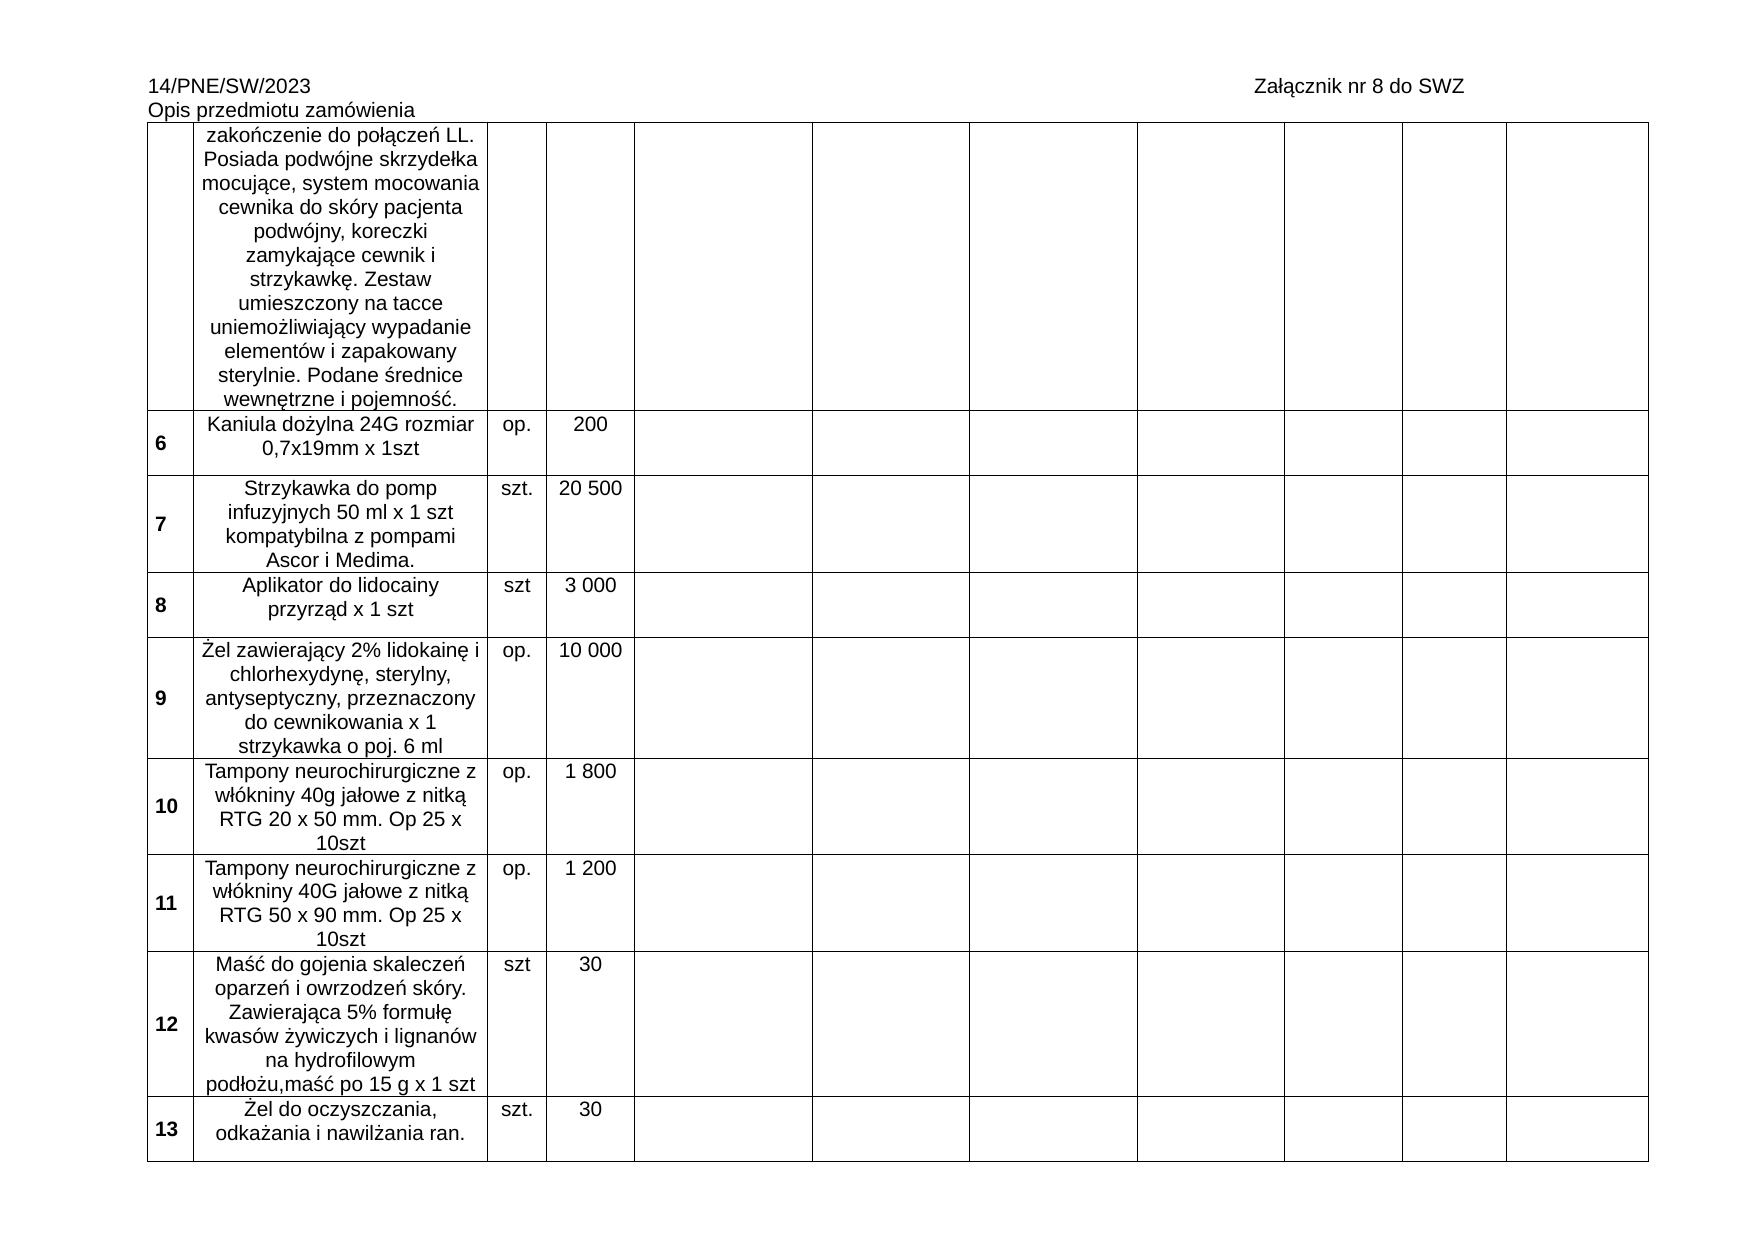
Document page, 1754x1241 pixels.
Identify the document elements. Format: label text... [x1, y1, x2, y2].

table_cell szt [488, 573, 546, 637]
table_cell op. [488, 411, 546, 475]
table_cell [1285, 855, 1402, 951]
table_cell 30 [547, 1097, 634, 1161]
table_cell [635, 855, 812, 951]
table_cell [1138, 952, 1284, 1096]
table_cell [1507, 638, 1648, 757]
table_cell [1507, 855, 1648, 951]
table_cell 3 000 [547, 573, 634, 637]
table_cell 6 [148, 411, 193, 475]
table_cell [1507, 759, 1648, 854]
table_cell Maść do gojenia skaleczeń oparzeń i owrzodzeń skóry. Zawierająca 5% formułę kwasów żywiczych i lignanów na hydrofilowym podłożu,maść po 15 g x 1 szt [194, 952, 487, 1096]
table_cell [1285, 1097, 1402, 1161]
table_cell [1507, 476, 1648, 572]
table_cell [970, 952, 1137, 1096]
table_cell [970, 855, 1137, 951]
table_cell 200 [547, 411, 634, 475]
table_cell [1507, 1097, 1648, 1161]
table_cell Żel do oczyszczania, odkażania i nawilżania ran. [194, 1097, 487, 1161]
table_cell 11 [148, 855, 193, 951]
table_cell [1403, 476, 1506, 572]
table_cell 20 500 [547, 476, 634, 572]
table_cell 9 [148, 638, 193, 757]
table_cell 7 [148, 476, 193, 572]
table_cell [1403, 638, 1506, 757]
table_cell [970, 573, 1137, 637]
table_cell [970, 759, 1137, 854]
table_cell [1285, 411, 1402, 475]
table_cell [635, 476, 812, 572]
table_cell [1138, 123, 1284, 410]
table_cell [547, 123, 634, 410]
table_cell 8 [148, 573, 193, 637]
table_cell op. [488, 855, 546, 951]
table_cell [813, 759, 969, 854]
table_cell op. [488, 638, 546, 757]
table_cell [1507, 123, 1648, 410]
table_cell [1403, 573, 1506, 637]
table_cell [1403, 952, 1506, 1096]
table_cell [1138, 1097, 1284, 1161]
table_cell Kaniula dożylna 24G rozmiar 0,7x19mm x 1szt [194, 411, 487, 475]
table_cell [635, 638, 812, 757]
table_cell szt. [488, 476, 546, 572]
table_cell [635, 952, 812, 1096]
table_cell [1507, 573, 1648, 637]
table_cell [1285, 759, 1402, 854]
table_cell Żel zawierający 2% lidokainę i chlorhexydynę, sterylny, antyseptyczny, przeznaczony do cewnikowania x 1 strzykawka o poj. 6 ml [194, 638, 487, 757]
table_cell [813, 411, 969, 475]
table_cell 10 000 [547, 638, 634, 757]
table_cell [1403, 1097, 1506, 1161]
table_cell [635, 1097, 812, 1161]
table_cell [1403, 759, 1506, 854]
table_cell [813, 1097, 969, 1161]
table_cell [1138, 638, 1284, 757]
table_cell szt [488, 952, 546, 1096]
table_cell [970, 638, 1137, 757]
table_cell [1285, 123, 1402, 410]
table_cell [1507, 952, 1648, 1096]
table_cell [635, 573, 812, 637]
table_cell [970, 1097, 1137, 1161]
table_cell Tampony neurochirurgiczne z włókniny 40G jałowe z nitką RTG 50 x 90 mm. Op 25 x 10szt [194, 855, 487, 951]
table_cell [1138, 759, 1284, 854]
table_cell 1 800 [547, 759, 634, 854]
table_cell op. [488, 759, 546, 854]
table_cell [1507, 411, 1648, 475]
table_cell [1403, 411, 1506, 475]
table_cell [1285, 573, 1402, 637]
table_cell [813, 855, 969, 951]
table_cell [813, 123, 969, 410]
table_cell zakończenie do połączeń LL. Posiada podwójne skrzydełka mocujące, system mocowania cewnika do skóry pacjenta podwójny, koreczki zamykające cewnik i strzykawkę. Zestaw umieszczony na tacce uniemożliwiający wypadanie elementów i zapakowany sterylnie. Podane średnice wewnętrzne i pojemność. [194, 123, 487, 410]
table_cell 10 [148, 759, 193, 854]
table_cell [1285, 952, 1402, 1096]
table_cell [1403, 123, 1506, 410]
table_cell Aplikator do lidocainy przyrząd x 1 szt [194, 573, 487, 637]
table_cell [635, 759, 812, 854]
table_cell 1 200 [547, 855, 634, 951]
table_cell [813, 638, 969, 757]
table_cell 12 [148, 952, 193, 1096]
table_cell [635, 411, 812, 475]
table_cell 30 [547, 952, 634, 1096]
table_cell [635, 123, 812, 410]
table_cell Tampony neurochirurgiczne z włókniny 40g jałowe z nitką RTG 20 x 50 mm. Op 25 x 10szt [194, 759, 487, 854]
table_cell [970, 476, 1137, 572]
table_cell [488, 123, 546, 410]
table_cell [970, 123, 1137, 410]
table_cell [813, 476, 969, 572]
table_cell [813, 573, 969, 637]
table_cell [148, 123, 193, 410]
table_cell szt. [488, 1097, 546, 1161]
table_cell [813, 952, 969, 1096]
table_cell [1285, 638, 1402, 757]
table_cell [1138, 476, 1284, 572]
table_cell Strzykawka do pomp infuzyjnych 50 ml x 1 szt kompatybilna z pompami Ascor i Medima. [194, 476, 487, 572]
table_cell [970, 411, 1137, 475]
table_cell [1138, 411, 1284, 475]
table_cell [1138, 855, 1284, 951]
table_cell 13 [148, 1097, 193, 1161]
table_cell [1138, 573, 1284, 637]
table_cell [1285, 476, 1402, 572]
table_cell [1403, 855, 1506, 951]
